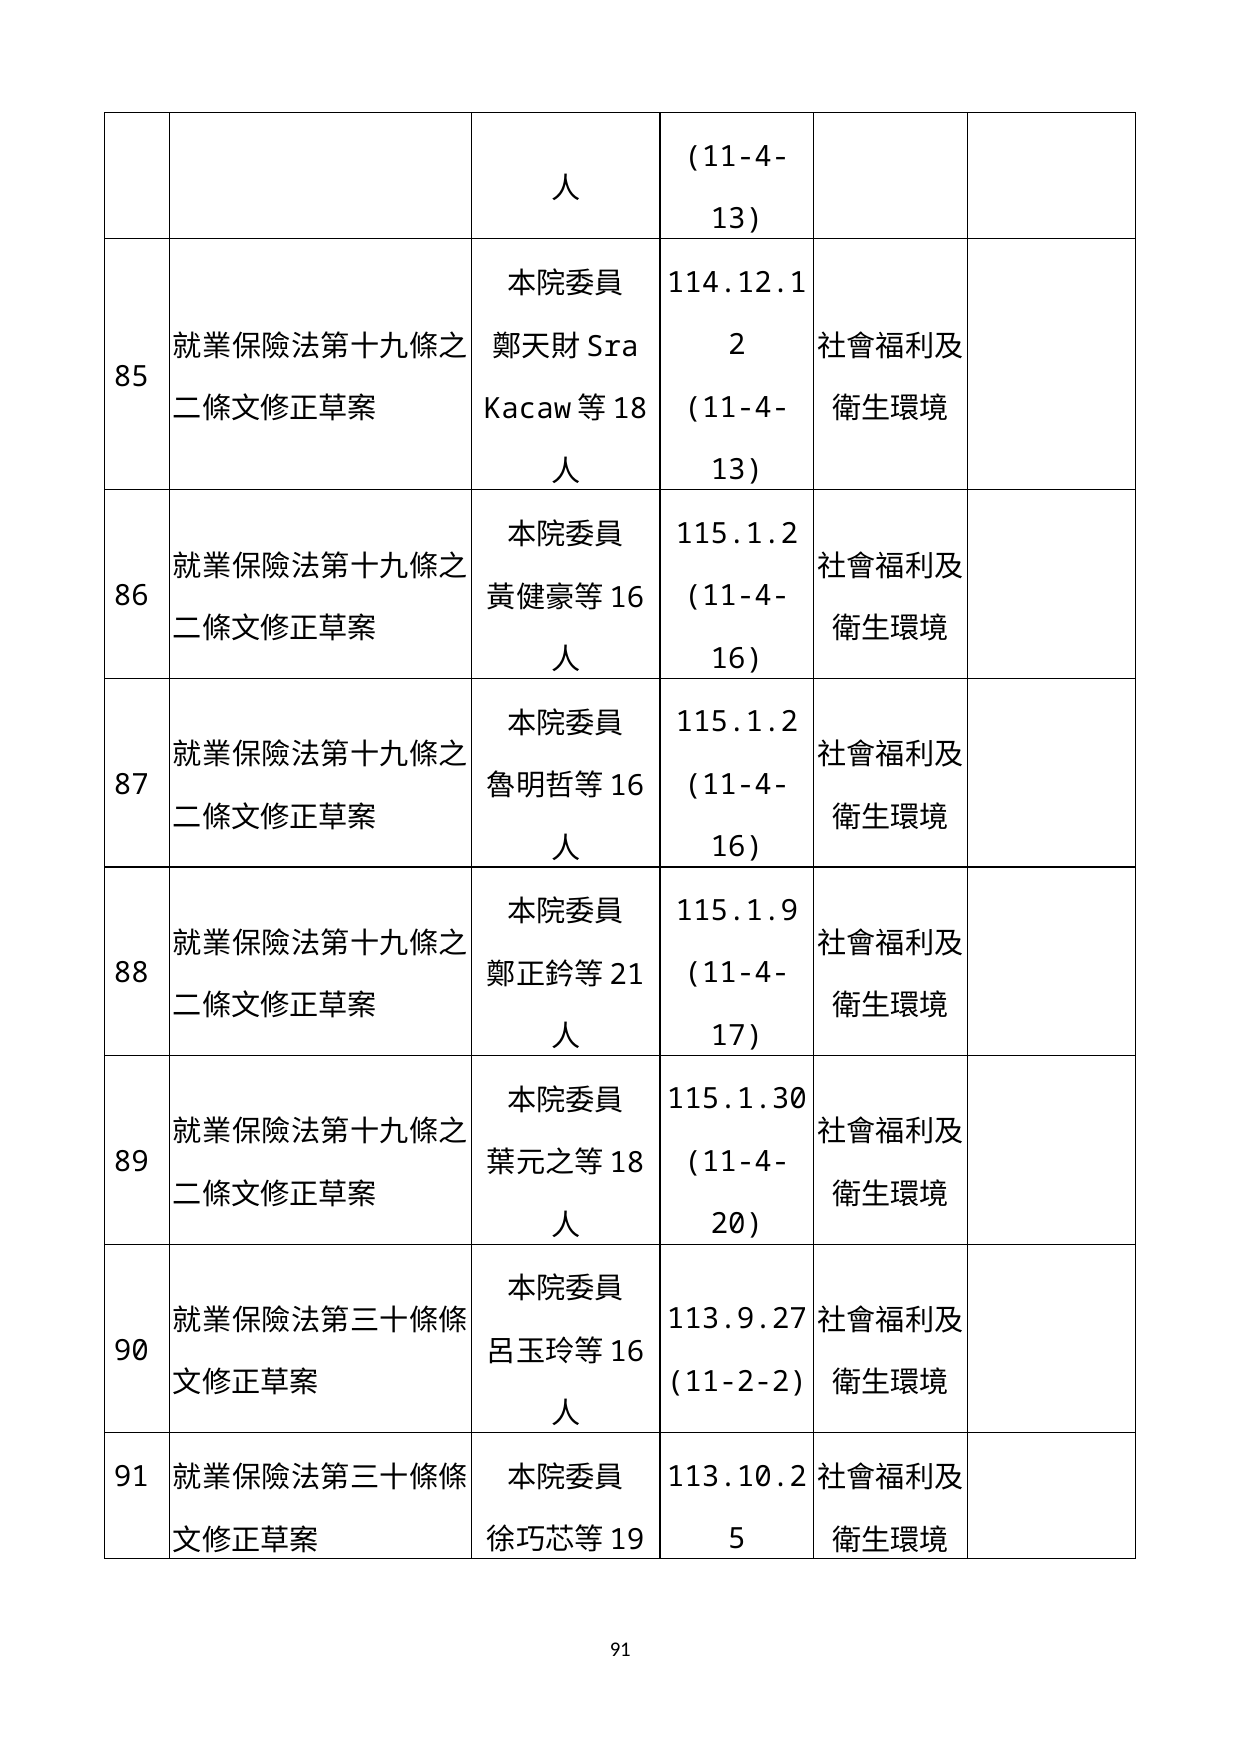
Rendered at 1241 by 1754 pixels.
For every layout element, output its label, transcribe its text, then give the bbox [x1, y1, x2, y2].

table_cell 就業保險法第十九條之二條文修正草案 [170, 679, 471, 866]
table_cell 就業保險法第十九條之二條文修正草案 [170, 868, 471, 1055]
table_cell [105, 113, 169, 238]
table_cell [105, 868, 169, 1055]
table_cell 人 [472, 113, 659, 238]
table_cell 113.10.25 [661, 1433, 813, 1558]
table_cell 就業保險法第十九條之二條文修正草案 [170, 490, 471, 678]
table_cell 社會福利及衛生環境 [814, 490, 967, 678]
table_cell 本院委員 鄭天財Sra Kacaw等18人 [472, 239, 659, 489]
table_cell 社會福利及衛生環境 [814, 679, 967, 866]
table_cell [814, 113, 967, 238]
table_cell 社會福利及衛生環境 [814, 1433, 967, 1558]
table_cell (11-4-13) [661, 113, 813, 238]
table_cell 113.9.27 (11-2-2) [661, 1245, 813, 1432]
table_cell [968, 239, 1135, 489]
table_cell [968, 679, 1135, 866]
table_cell [105, 490, 169, 678]
table_cell [105, 1245, 169, 1432]
table_cell 本院委員 徐巧芯等19 [472, 1433, 659, 1558]
table_cell [105, 679, 169, 866]
table_cell [170, 113, 471, 238]
table_cell [968, 1245, 1135, 1432]
table_cell 本院委員 魯明哲等16人 [472, 679, 659, 866]
table_cell [105, 239, 169, 489]
table_cell 社會福利及衛生環境 [814, 868, 967, 1055]
table_cell [105, 1056, 169, 1243]
table_cell 本院委員 鄭正鈐等21人 [472, 868, 659, 1055]
table_cell 社會福利及衛生環境 [814, 239, 967, 489]
table_cell [968, 113, 1135, 238]
table_cell 就業保險法第三十條條文修正草案 [170, 1433, 471, 1558]
table_cell 就業保險法第十九條之二條文修正草案 [170, 239, 471, 489]
table_cell 就業保險法第三十條條文修正草案 [170, 1245, 471, 1432]
table_cell 本院委員 呂玉玲等16人 [472, 1245, 659, 1432]
table_cell 本院委員 葉元之等18人 [472, 1056, 659, 1243]
table_cell 就業保險法第十九條之二條文修正草案 [170, 1056, 471, 1243]
table_cell [105, 1433, 169, 1558]
table_cell 社會福利及衛生環境 [814, 1056, 967, 1243]
table_cell [968, 1433, 1135, 1558]
table_cell [968, 868, 1135, 1055]
table_cell [968, 490, 1135, 678]
table_cell 115.1.2 (11-4-16) [661, 679, 813, 866]
table_cell 114.12.12 (11-4-13) [661, 239, 813, 489]
table_cell 本院委員 黃健豪等16人 [472, 490, 659, 678]
table_cell 115.1.2 (11-4-16) [661, 490, 813, 678]
table_cell 115.1.9 (11-4-17) [661, 868, 813, 1055]
table_cell 社會福利及衛生環境 [814, 1245, 967, 1432]
table_cell 115.1.30 (11-4-20) [661, 1056, 813, 1243]
table_cell [968, 1056, 1135, 1243]
